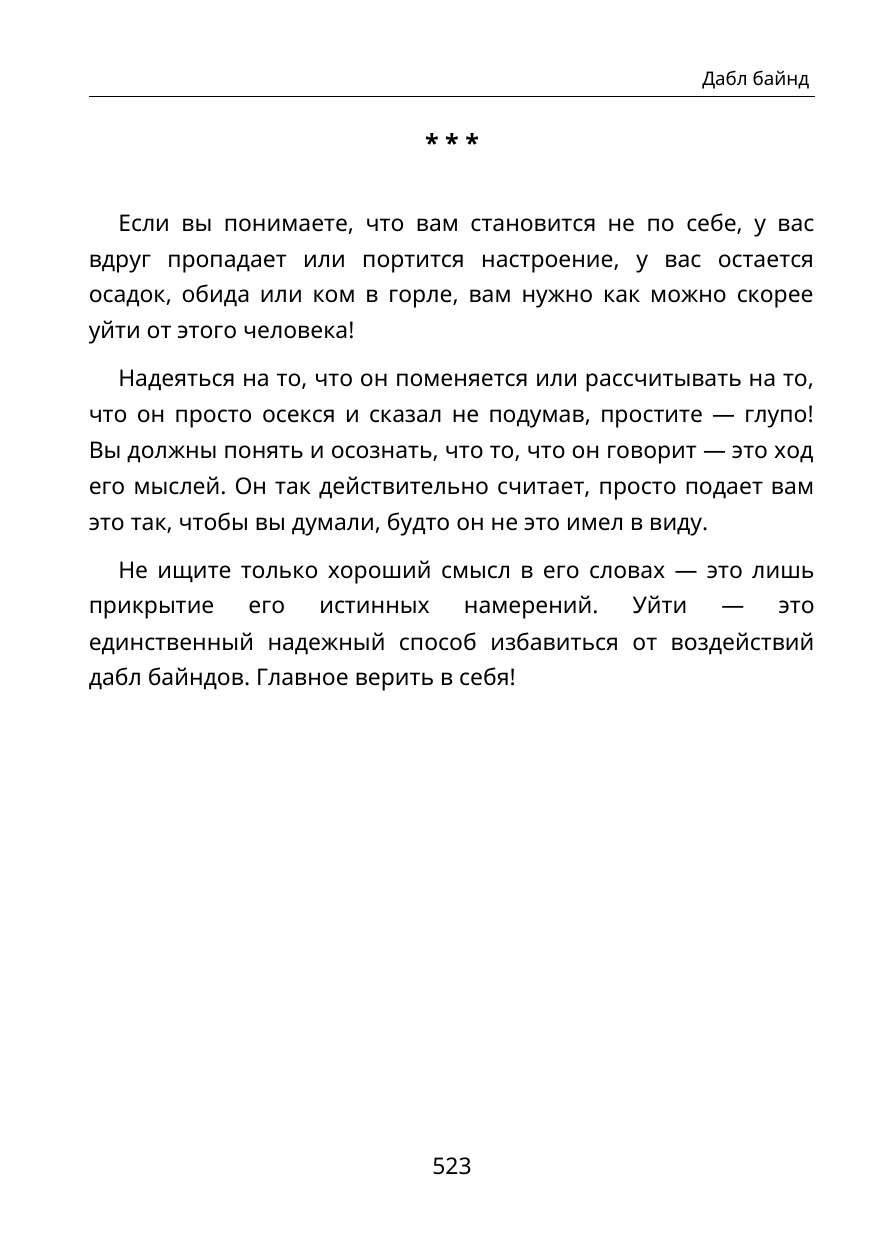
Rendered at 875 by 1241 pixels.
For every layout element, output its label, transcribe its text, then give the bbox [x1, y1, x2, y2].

text Надеяться на то, что он поменяется или рассчитывать на то, что он просто осекся и сказал не подумав, простите — глупо! Вы должны понять и осознать, что то, что он говорит — это ход его мыслей. Он так действительно считает, просто подает вам это так, чтобы вы думали, будто он не это имел в виду. [88, 362, 815, 537]
text Если вы понимаете, что вам становится не по себе, у вас вдруг пропадает или портится настроение, у вас остается осадок, обида или ком в горле, вам нужно как можно скорее уйти от этого человека! [88, 207, 815, 346]
text Не ищите только хороший смысл в его словах — это лишь прикрытие его истинных намерений. Уйти — это единственный надежный способ избавиться от воздействий дабл байндов. Главное верить в себя! [88, 553, 815, 693]
subtitle * * * [88, 126, 815, 160]
